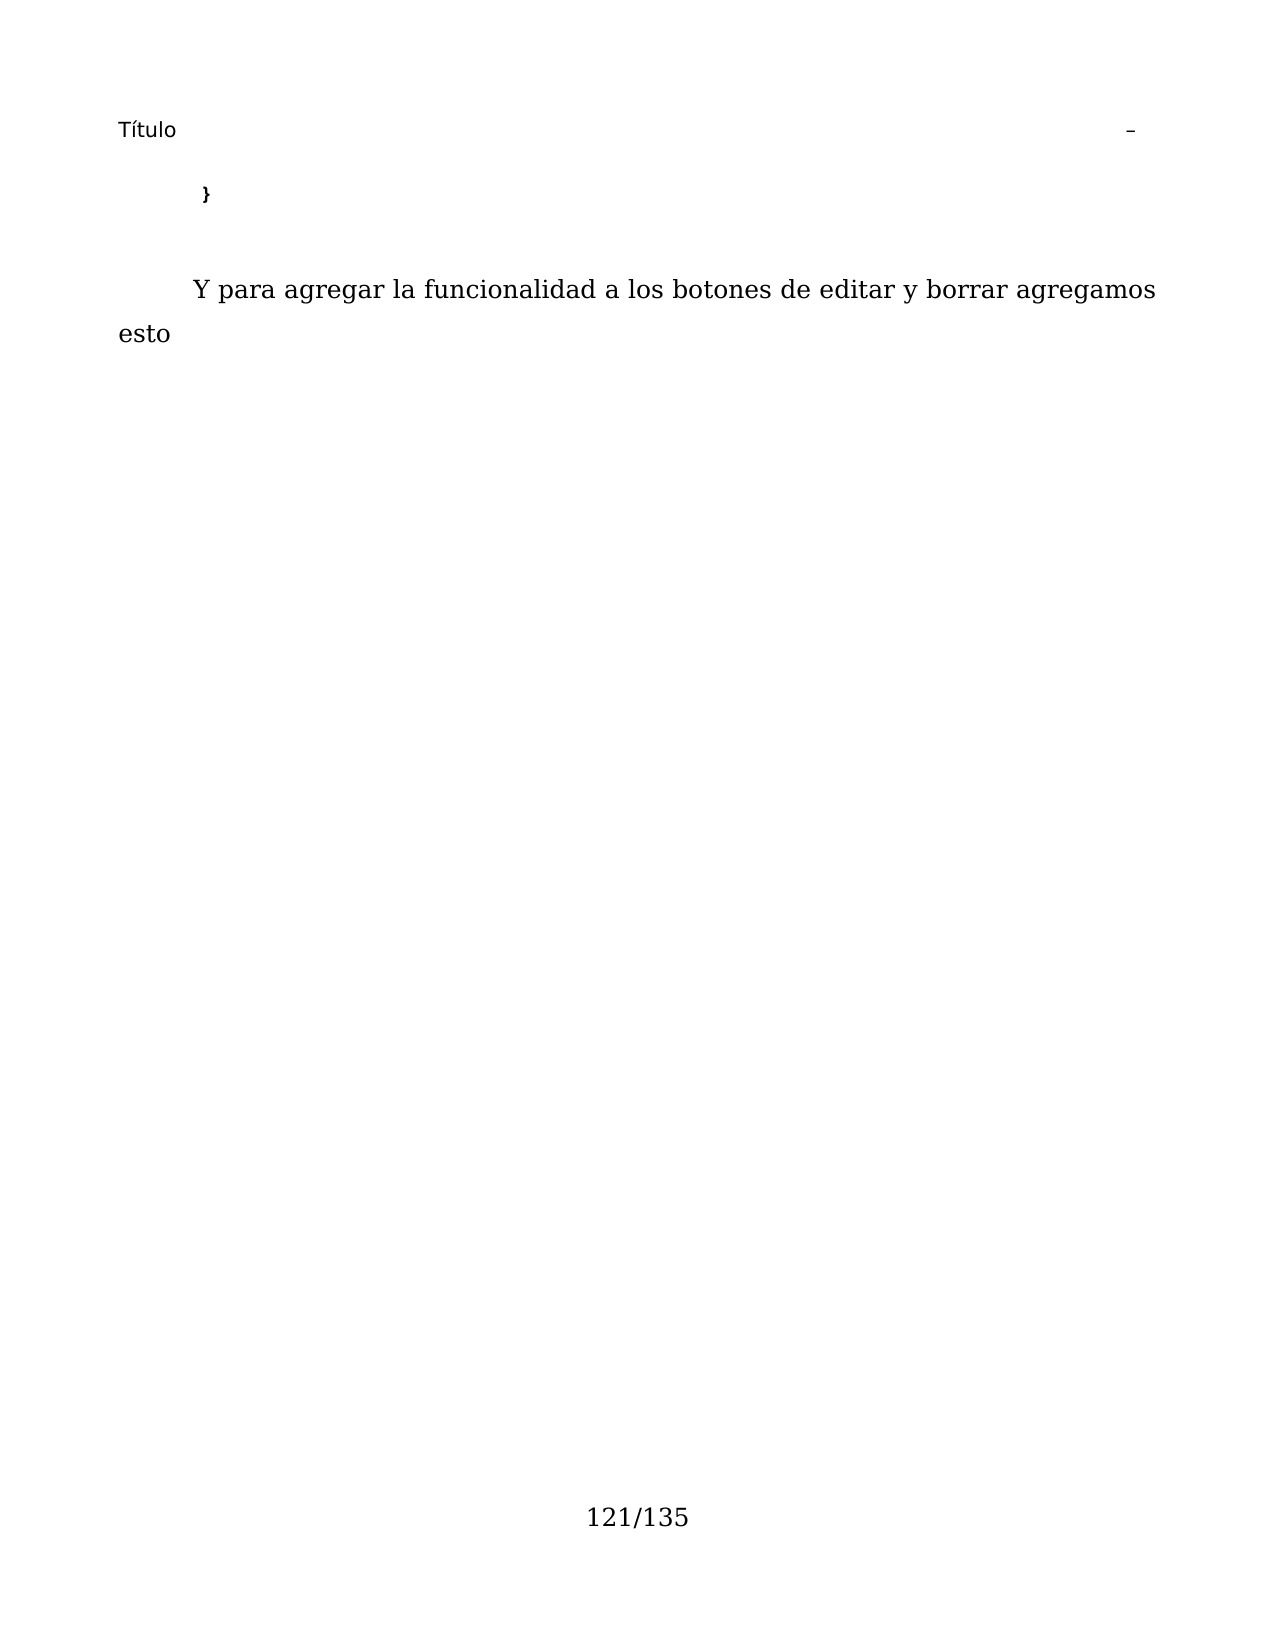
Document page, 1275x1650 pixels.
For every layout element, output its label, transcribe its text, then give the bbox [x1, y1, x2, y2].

text } [118, 181, 1157, 206]
text Y para agregar la funcionalidad a los botones de editar y borrar agregamos esto [118, 275, 1157, 348]
